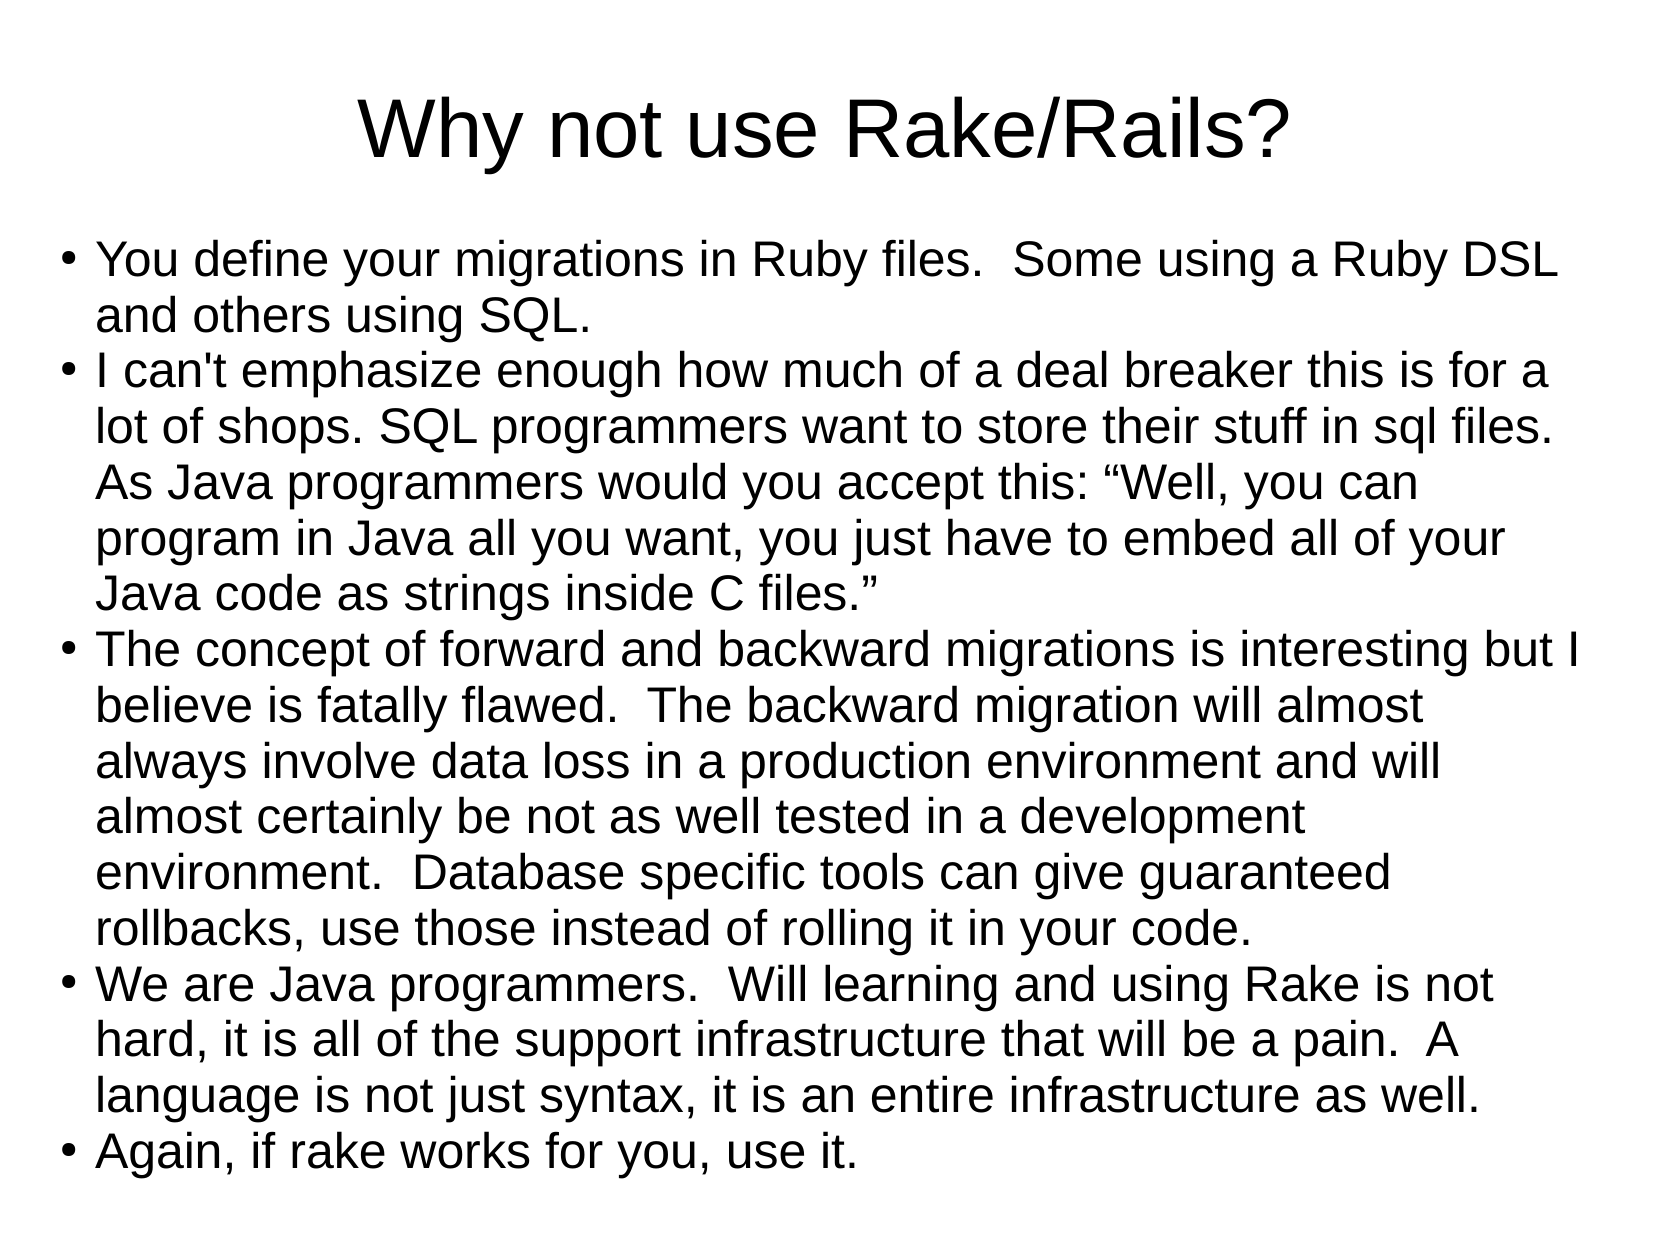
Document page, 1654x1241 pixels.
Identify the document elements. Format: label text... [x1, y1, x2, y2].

text_box Why not use Rake/Rails? You define your migrations in Ruby files. Some using a Ruby DSL and others using SQL. I can't emphasize enough how much of a deal breaker this is for a lot of shops. SQL programmers want to store their stuff in sql files. As Java programmers would you accept this: “Well, you can program in Java all you want, you just have to embed all of your Java code as strings inside C files.” The concept of forward and backward migrations is interesting but I believe is fatally flawed. The backward migration will almost always involve data loss in a production environment and will almost certainly be not as well tested in a development environment. Database specific tools can give guaranteed rollbacks, use those instead of rolling it in your code. We are Java programmers. Will learning and using Rake is not hard, it is all of the support infrastructure that will be a pain. A language is not just syntax, it is an entire infrastructure as well. Again, if rake works for you, use it. [45, 75, 1606, 1201]
